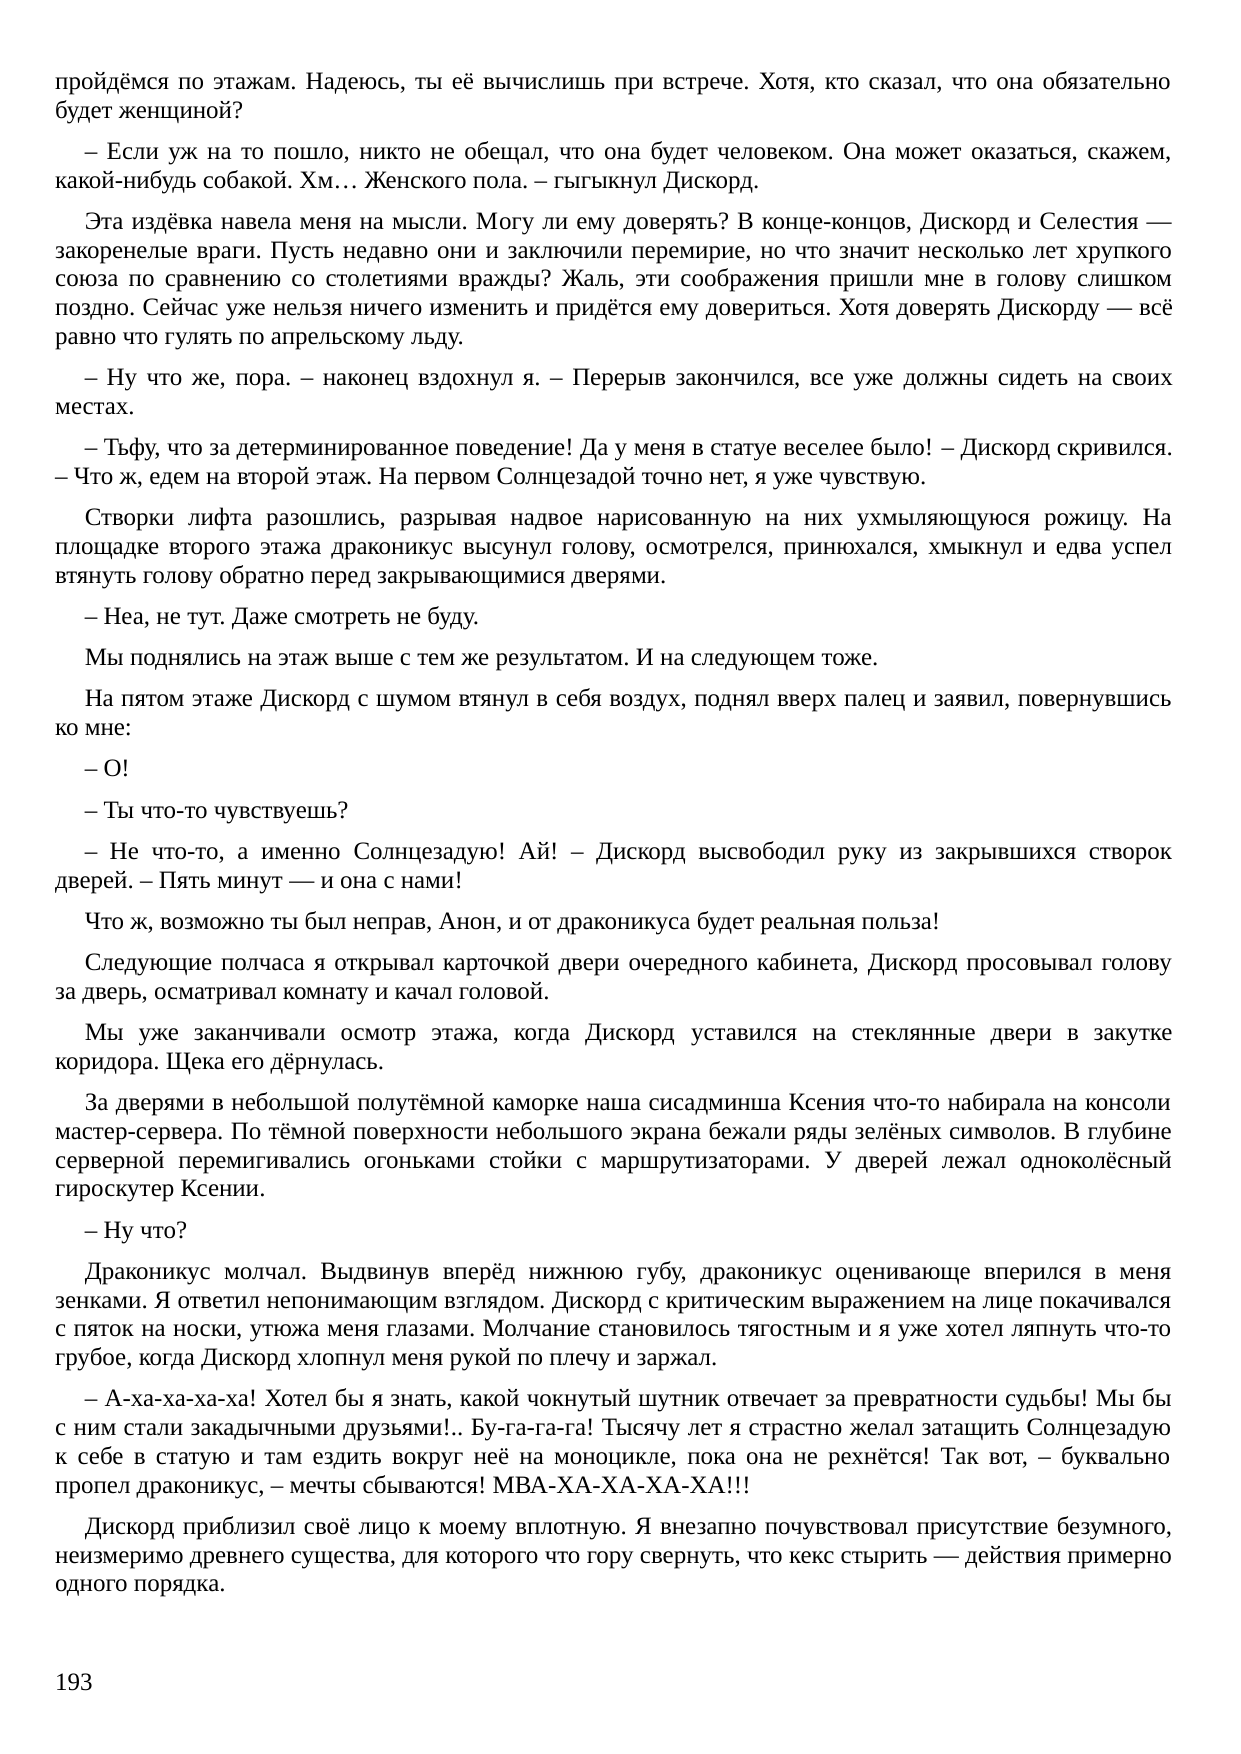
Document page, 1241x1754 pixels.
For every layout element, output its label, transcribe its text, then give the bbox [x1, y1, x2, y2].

text – Если уж на то пошло, никто не обещал, что она будет человеком. Она может оказаться, скажем, какой-нибудь собакой. Хм… Женского пола. – гыгыкнул Дискорд. [55, 136, 1173, 193]
text – Ты что-то чувствуешь? [55, 795, 1173, 823]
text Мы поднялись на этаж выше с тем же результатом. И на следующем тоже. [55, 642, 1173, 671]
text Эта издёвка навела меня на мысли. Могу ли ему доверять? В конце-концов, Дискорд и Селестия — закоренелые враги. Пусть недавно они и заключили перемирие, но что значит несколько лет хрупкого союза по сравнению со столетиями вражды? Жаль, эти соображения пришли мне в голову слишком поздно. Сейчас уже нельзя ничего изменить и придётся ему довериться. Хотя доверять Дискорду — всё равно что гулять по апрельскому льду. [55, 206, 1173, 350]
text – Ну что? [55, 1215, 1173, 1243]
text Драконикус молчал. Выдвинув вперёд нижнюю губу, драконикус оценивающе вперился в меня зенками. Я ответил непонимающим взглядом. Дискорд с критическим выражением на лице покачивался с пяток на носки, утюжа меня глазами. Молчание становилось тягостным и я уже хотел ляпнуть что-то грубое, когда Дискорд хлопнул меня рукой по плечу и заржал. [55, 1256, 1173, 1371]
text Мы уже заканчивали осмотр этажа, когда Дискорд уставился на стеклянные двери в закутке коридора. Щека его дёрнулась. [55, 1017, 1173, 1075]
text пройдёмся по этажам. Надеюсь, ты её вычислишь при встрече. Хотя, кто сказал, что она обязательно будет женщиной? [55, 66, 1173, 123]
text – Тьфу, что за детерминированное поведение! Да у меня в статуе веселее было! – Дискорд скривился. – Что ж, едем на второй этаж. На первом Солнцезадой точно нет, я уже чувствую. [55, 432, 1173, 490]
text – Не что-то, а именно Солнцезадую! Ай! – Дискорд высвободил руку из закрывшихся створок дверей. – Пять минут — и она с нами! [55, 836, 1173, 893]
text – Ну что же, пора. – наконец вздохнул я. – Перерыв закончился, все уже должны сидеть на своих местах. [55, 362, 1173, 420]
text Створки лифта разошлись, разрывая надвое нарисованную на них ухмыляющуюся рожицу. На площадке второго этажа драконикус высунул голову, осмотрелся, принюхался, хмыкнул и едва успел втянуть голову обратно перед закрывающимися дверями. [55, 502, 1173, 588]
text – А-ха-ха-ха-ха! Хотел бы я знать, какой чокнутый шутник отвечает за превратности судьбы! Мы бы с ним стали закадычными друзьями!.. Бу-га-га-га! Тысячу лет я страстно желал затащить Солнцезадую к себе в статую и там ездить вокруг неё на моноцикле, пока она не рехнётся! Так вот, – буквально пропел драконикус, – мечты сбываются! МВА-ХА-ХА-ХА-ХА!!! [55, 1383, 1173, 1498]
text – О! [55, 753, 1173, 782]
text – Неа, не тут. Даже смотреть не буду. [55, 601, 1173, 630]
text На пятом этаже Дискорд с шумом втянул в себя воздух, поднял вверх палец и заявил, повернувшись ко мне: [55, 683, 1173, 741]
text Следующие полчаса я открывал карточкой двери очередного кабинета, Дискорд просовывал голову за дверь, осматривал комнату и качал головой. [55, 947, 1173, 1005]
text Что ж, возможно ты был неправ, Анон, и от драконикуса будет реальная польза! [55, 906, 1173, 935]
text Дискорд приблизил своё лицо к моему вплотную. Я внезапно почувствовал присутствие безумного, неизмеримо древнего существа, для которого что гору свернуть, что кекс стырить — действия примерно одного порядка. [55, 1511, 1173, 1597]
text За дверями в небольшой полутёмной каморке наша сисадминша Ксения что-то набирала на консоли мастер-сервера. По тёмной поверхности небольшого экрана бежали ряды зелёных символов. В глубине серверной перемигивались огоньками стойки с маршрутизаторами. У дверей лежал одноколёсный гироскутер Ксении. [55, 1087, 1173, 1202]
